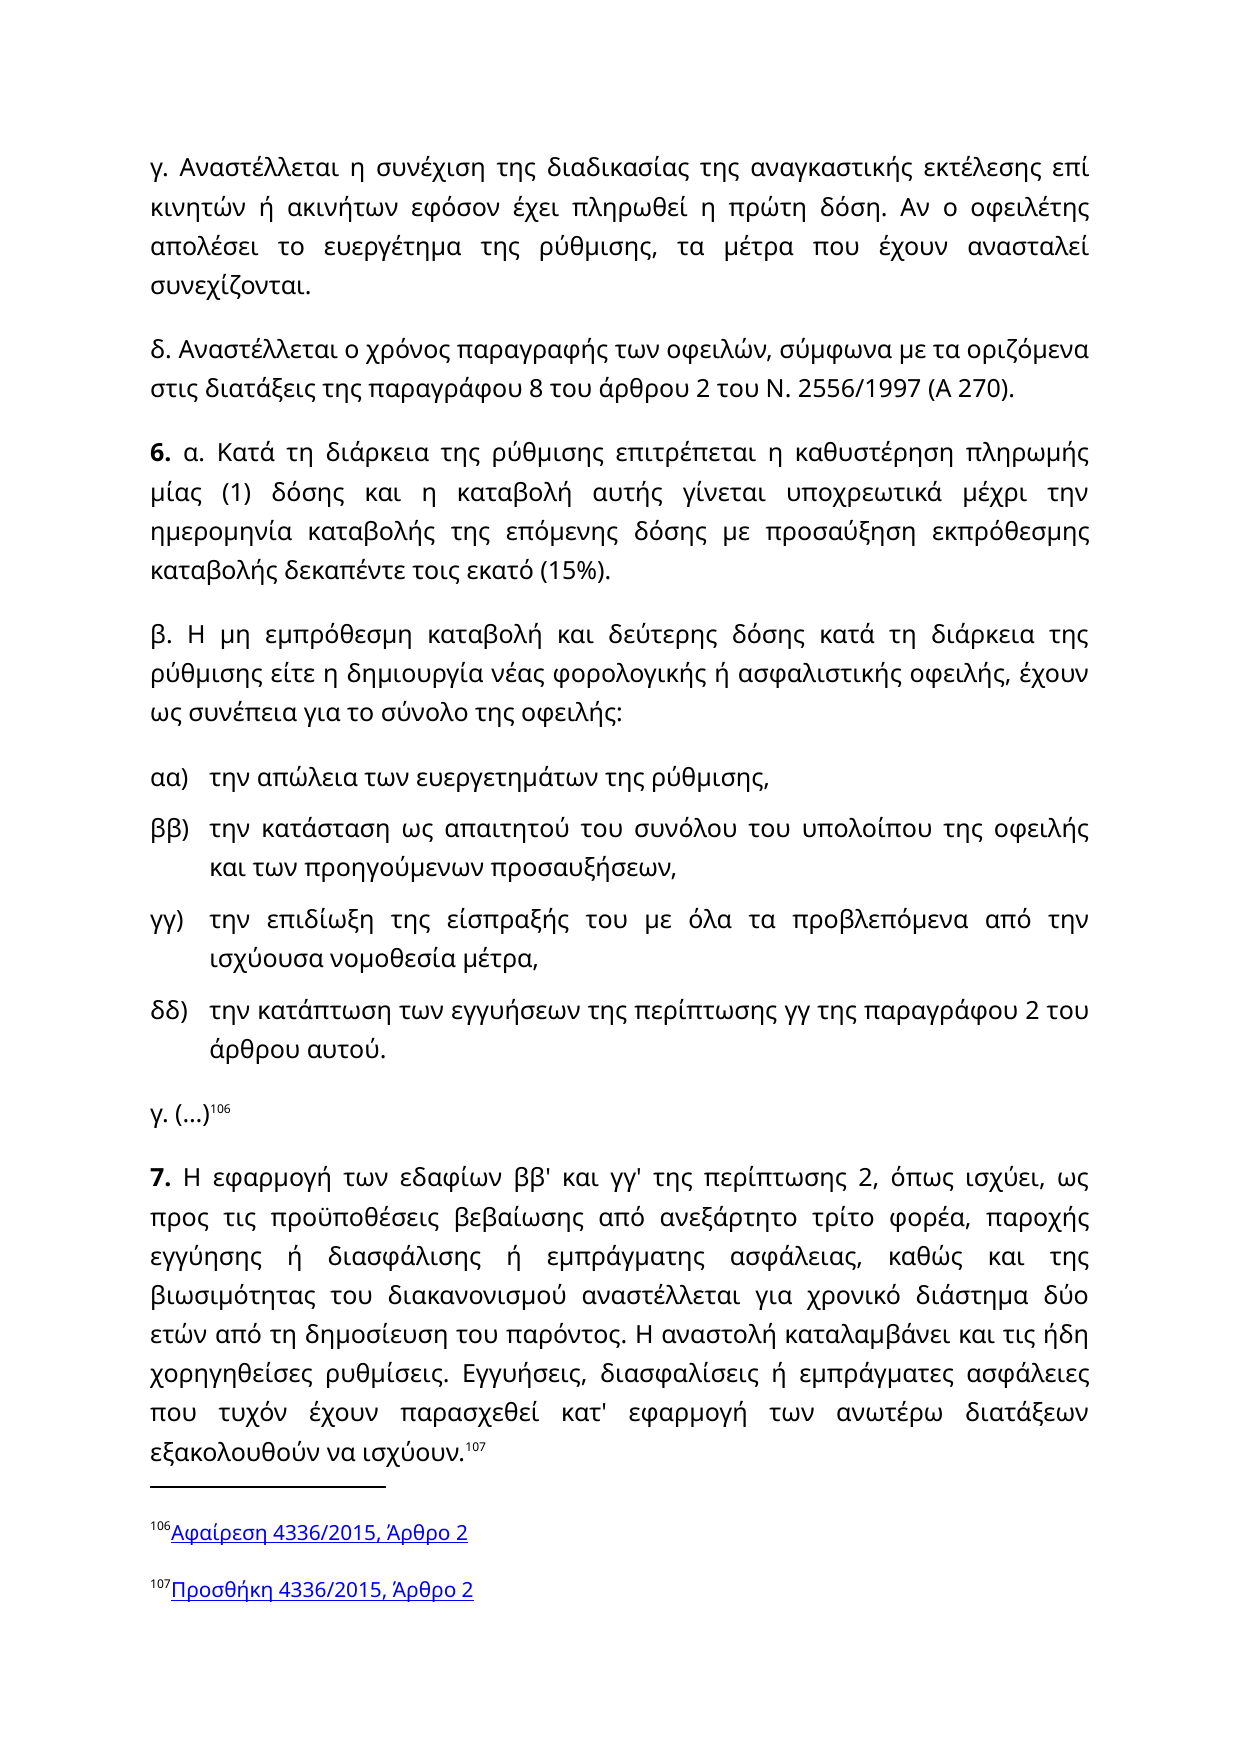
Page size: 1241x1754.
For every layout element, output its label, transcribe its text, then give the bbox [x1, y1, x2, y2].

list δδ) την κατάπτωση των εγγυήσεων της περίπτωσης γγ της παραγράφου 2 του άρθρου αυτού. [150, 992, 1090, 1066]
list γγ) την επιδίωξη της είσπραξής του με όλα τα προβλεπόμενα από την ισχύουσα νομοθεσία μέτρα, [150, 902, 1090, 975]
text Προσθήκη 4336/2015, Άρθρο 2 [150, 1576, 1090, 1604]
text 6. α. Κατά τη διάρκεια της ρύθμισης επιτρέπεται η καθυστέρηση πληρωμής μίας (1) δόσης και η καταβολή αυτής γίνεται υποχρεωτικά μέχρι την ημερομηνία καταβολής της επόμενης δόσης με προσαύξηση εκπρόθεσμης καταβολής δεκαπέντε τοις εκατό (15%). [150, 435, 1090, 587]
text 7. Η εφαρμογή των εδαφίων ββ' και γγ' της περίπτωσης 2, όπως ισχύει, ως προς τις προϋποθέσεις βεβαίωσης από ανεξάρτητο τρίτο φορέα, παροχής εγγύησης ή διασφάλισης ή εμπράγματης ασφάλειας, καθώς και της βιωσιμότητας του διακανονισμού αναστέλλεται για χρονικό διάστημα δύο ετών από τη δημοσίευση του παρόντος. Η αναστολή καταλαμβάνει και τις ήδη χορηγηθείσες ρυθμίσεις. Εγγυήσεις, διασφαλίσεις ή εμπράγματες ασφάλειες που τυχόν έχουν παρασχεθεί κατ' εφαρμογή των ανωτέρω διατάξεων εξακολουθούν να ισχύουν. [150, 1160, 1090, 1468]
text β. Η μη εμπρόθεσμη καταβολή και δεύτερης δόσης κατά τη διάρκεια της ρύθμισης είτε η δημιουργία νέας φορολογικής ή ασφαλιστικής οφειλής, έχουν ως συνέπεια για το σύνολο της οφειλής: [150, 617, 1090, 729]
text γ. Αναστέλλεται η συνέχιση της διαδικασίας της αναγκαστικής εκτέλεσης επί κινητών ή ακινήτων εφόσον έχει πληρωθεί η πρώτη δόση. Αν ο οφειλέτης απολέσει το ευεργέτημα της ρύθμισης, τα μέτρα που έχουν ανασταλεί συνεχίζονται. [150, 150, 1090, 302]
text Αφαίρεση 4336/2015, Άρθρο 2 [150, 1518, 1090, 1546]
text δ. Αναστέλλεται ο χρόνος παραγραφής των οφειλών, σύμφωνα με τα οριζόμενα στις διατάξεις της παραγράφου 8 του άρθρου 2 του Ν. 2556/1997 (Α 270). [150, 332, 1090, 405]
list αα) την απώλεια των ευεργετημάτων της ρύθμισης, [150, 759, 1090, 793]
text γ. (…) [150, 1096, 1090, 1130]
list ββ) την κατάσταση ως απαιτητού του συνόλου του υπολοίπου της οφειλής και των προηγούμενων προσαυξήσεων, [150, 811, 1090, 884]
